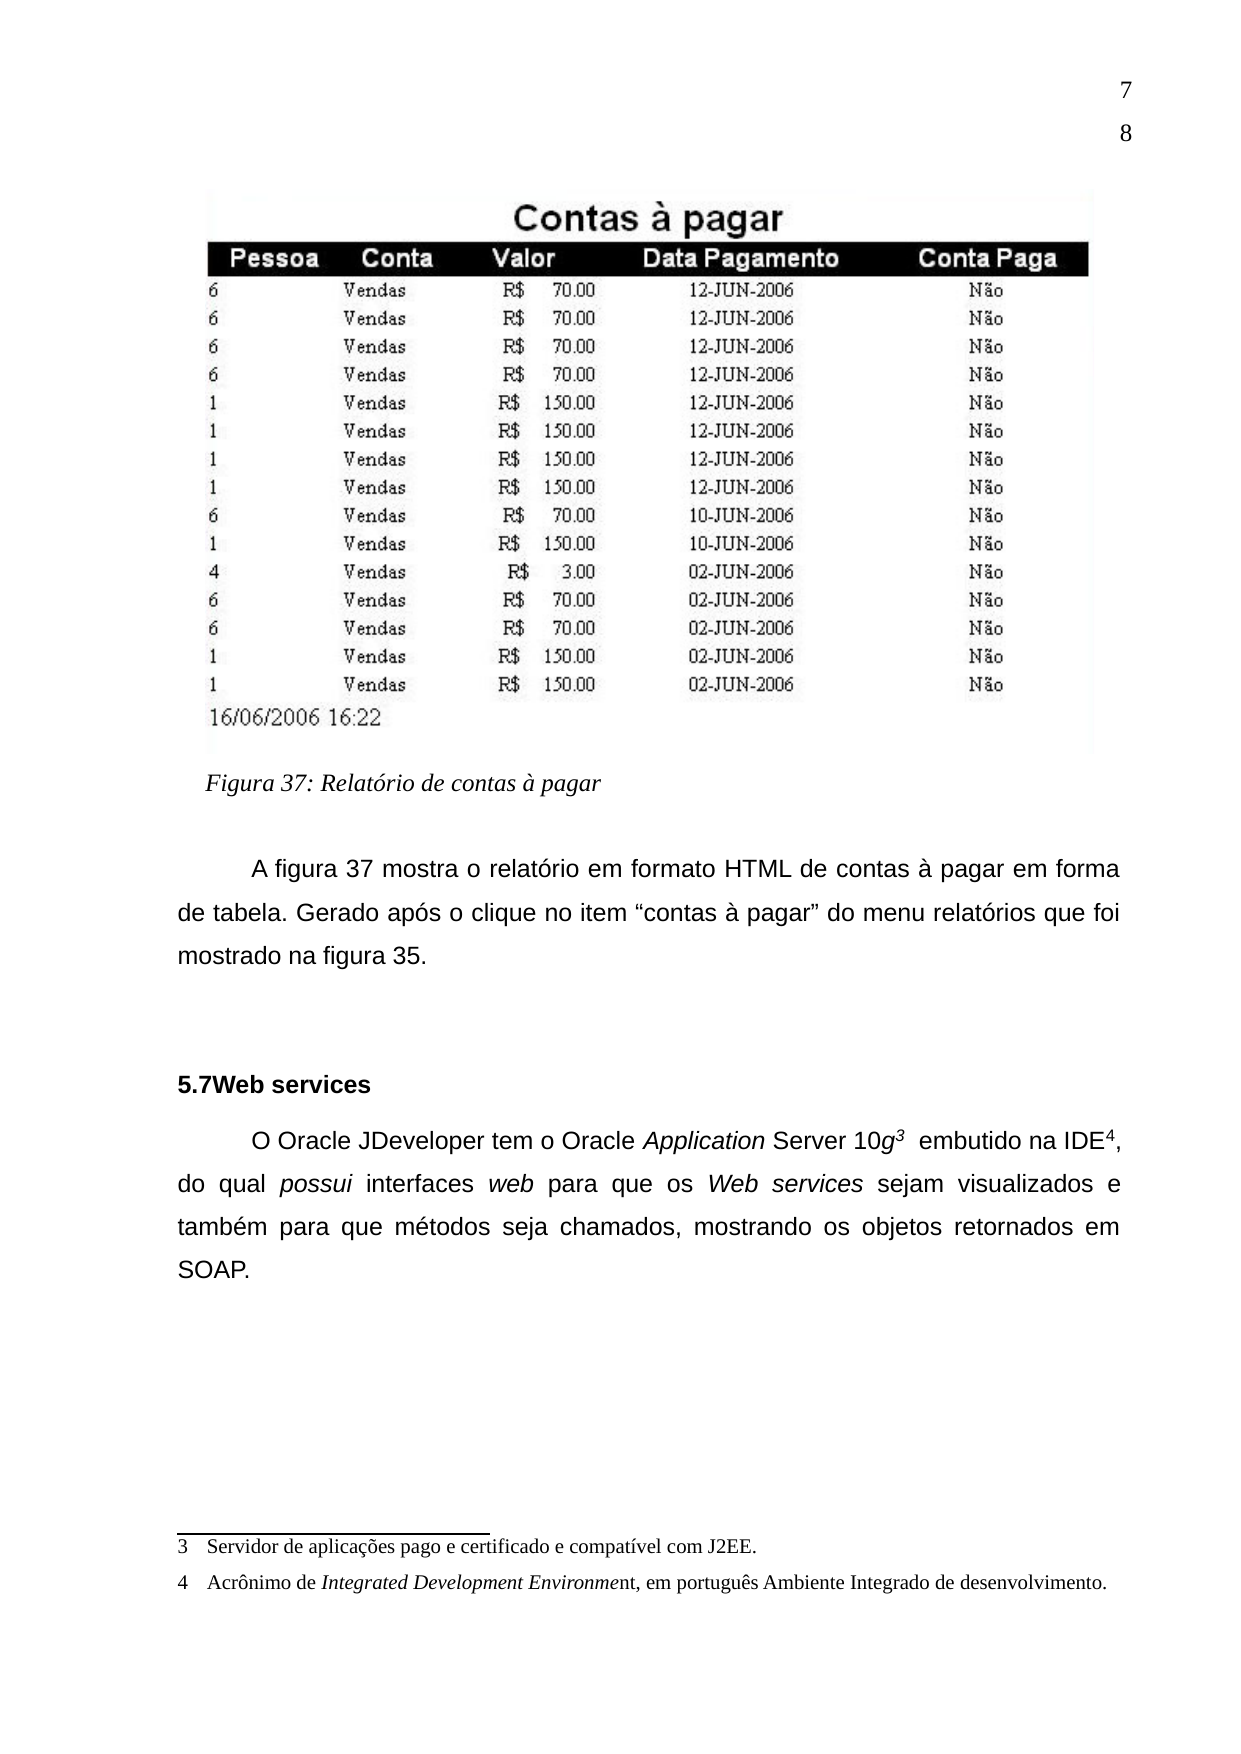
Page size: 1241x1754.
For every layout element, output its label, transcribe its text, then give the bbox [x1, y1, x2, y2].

text A figura 37 mostra o relatório em formato HTML de contas à pagar em forma de tabela. Gerado após o clique no item “contas à pagar” do menu relatórios que foi mostrado na figura 35. [177, 854, 1122, 969]
text Servidor de aplicações pago e certificado e compatível com J2EE. [177, 1534, 1122, 1558]
text Acrônimo de Integrated Development Environment, em português Ambiente Integrado de desenvolvimento. [177, 1570, 1122, 1594]
subtitle Web services [177, 1070, 1122, 1099]
text O Oracle JDeveloper tem o Oracle Application Server 10g embutido na IDE, do qual possui interfaces web para que os Web services sejam visualizados e também para que métodos seja chamados, mostrando os objetos retornados em SOAP. [177, 1126, 1122, 1284]
text Figura 37: Relatório de contas à pagar [205, 754, 1094, 797]
